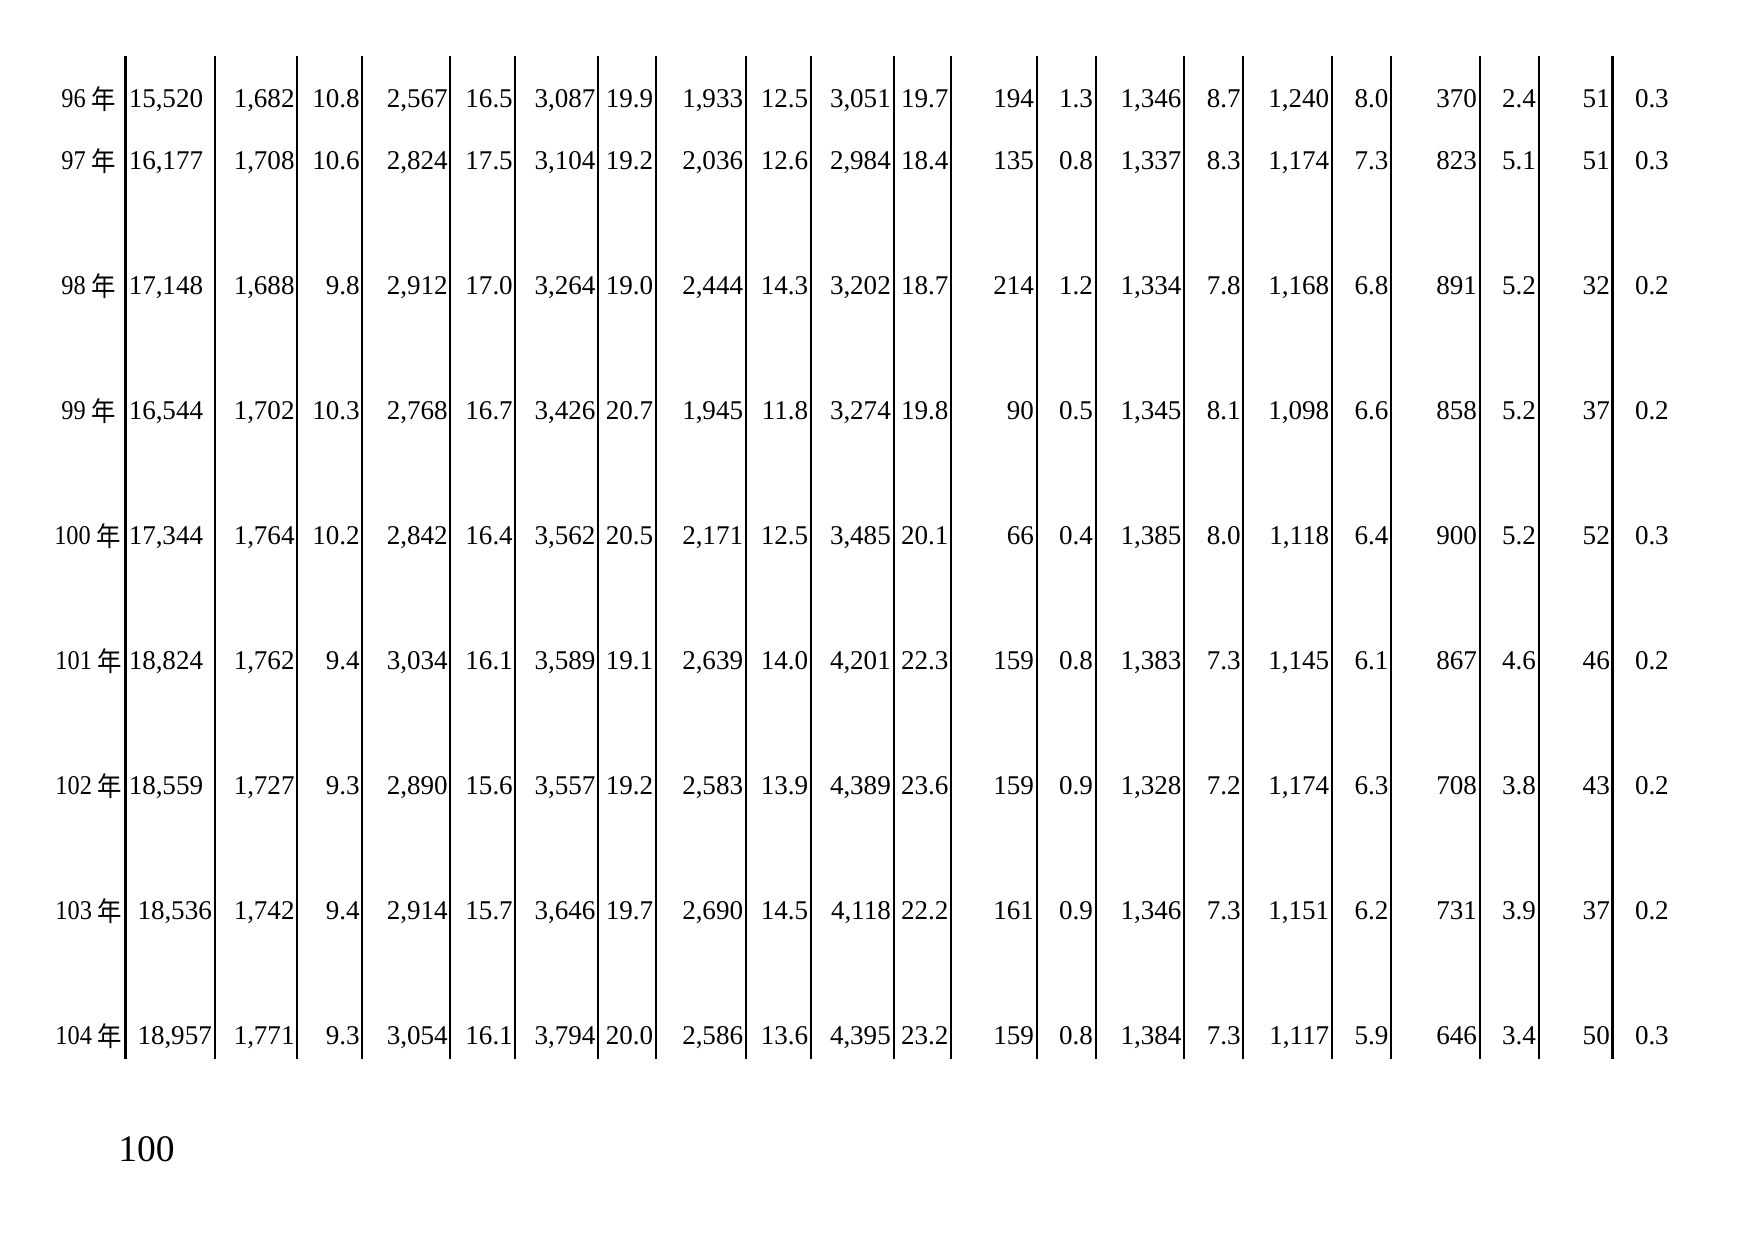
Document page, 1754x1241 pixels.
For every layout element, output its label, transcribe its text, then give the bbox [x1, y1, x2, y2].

table_cell 4,389 [812, 684, 893, 809]
table_cell 2,171 [657, 434, 745, 559]
table_cell 18.4 [895, 119, 950, 181]
table_cell 16.7 [451, 309, 514, 434]
table_cell 104年 [51, 934, 124, 1059]
table_cell 1,688 [216, 181, 296, 309]
table_cell 3.8 [1481, 684, 1538, 809]
table_cell 731 [1392, 809, 1479, 934]
table_cell 16.4 [451, 434, 514, 559]
table_cell 0.5 [1038, 309, 1095, 434]
table_cell 9.8 [298, 181, 361, 309]
table_cell 4,118 [812, 809, 893, 934]
table_cell 646 [1392, 934, 1479, 1059]
table_cell 12.5 [747, 434, 810, 559]
table_cell 19.7 [895, 56, 950, 118]
table_cell 0.8 [1038, 119, 1095, 181]
table_cell 4,395 [812, 934, 893, 1059]
table_cell 900 [1392, 434, 1479, 559]
table_cell 9.3 [298, 684, 361, 809]
table_cell 5.2 [1481, 434, 1538, 559]
table_cell 194 [952, 56, 1036, 118]
table_cell 7.2 [1185, 684, 1242, 809]
table_cell 135 [952, 119, 1036, 181]
table_cell 66 [952, 434, 1036, 559]
table_cell 8.7 [1185, 56, 1242, 118]
table_cell 0.3 [1614, 434, 1671, 559]
table_cell 2,842 [363, 434, 449, 559]
table_cell 15.6 [451, 684, 514, 809]
table_cell 22.3 [895, 559, 950, 684]
table_cell 16.1 [451, 559, 514, 684]
table_cell 2,914 [363, 809, 449, 934]
table_cell 0.3 [1614, 56, 1671, 118]
table_cell 2,690 [657, 809, 745, 934]
table_cell 18,559 [127, 684, 214, 809]
table_cell 1,933 [657, 56, 745, 118]
table_cell 0.8 [1038, 934, 1095, 1059]
table_cell 15.7 [451, 809, 514, 934]
table_cell 12.6 [747, 119, 810, 181]
table_cell 12.5 [747, 56, 810, 118]
table_cell 19.0 [599, 181, 655, 309]
table_cell 3,087 [516, 56, 597, 118]
table_cell 1,098 [1244, 309, 1331, 434]
table_cell 1,346 [1097, 809, 1183, 934]
table_cell 5.9 [1333, 934, 1390, 1059]
table_cell 19.9 [599, 56, 655, 118]
table_cell 159 [952, 684, 1036, 809]
table_cell 3.4 [1481, 934, 1538, 1059]
table_cell 3,051 [812, 56, 893, 118]
table_cell 1,334 [1097, 181, 1183, 309]
table_cell 99年 [51, 309, 124, 434]
table_cell 1,727 [216, 684, 296, 809]
table_cell 6.6 [1333, 309, 1390, 434]
table_cell 18.7 [895, 181, 950, 309]
table_cell 90 [952, 309, 1036, 434]
table_cell 1,174 [1244, 684, 1331, 809]
table_cell 1,118 [1244, 434, 1331, 559]
table_cell 7.3 [1185, 559, 1242, 684]
table_cell 1,702 [216, 309, 296, 434]
table_cell 101年 [51, 559, 124, 684]
table_cell 20.1 [895, 434, 950, 559]
table_cell 13.9 [747, 684, 810, 809]
table_cell 22.2 [895, 809, 950, 934]
table_cell 15,520 [127, 56, 214, 118]
table_cell 0.3 [1614, 934, 1671, 1059]
table_cell 19.8 [895, 309, 950, 434]
table_cell 1,708 [216, 119, 296, 181]
table_cell 0.2 [1614, 809, 1671, 934]
table_cell 6.3 [1333, 684, 1390, 809]
table_cell 0.2 [1614, 309, 1671, 434]
table_cell 2,824 [363, 119, 449, 181]
table_cell 2,444 [657, 181, 745, 309]
table_cell 3,202 [812, 181, 893, 309]
table_cell 6.4 [1333, 434, 1390, 559]
table_cell 9.4 [298, 809, 361, 934]
table_cell 858 [1392, 309, 1479, 434]
table_cell 0.9 [1038, 684, 1095, 809]
table_cell 17,148 [127, 181, 214, 309]
table_cell 11.8 [747, 309, 810, 434]
table_cell 7.8 [1185, 181, 1242, 309]
table_cell 4.6 [1481, 559, 1538, 684]
table_cell 214 [952, 181, 1036, 309]
table_cell 1,762 [216, 559, 296, 684]
table_cell 6.8 [1333, 181, 1390, 309]
table_cell 23.6 [895, 684, 950, 809]
table_cell 1,771 [216, 934, 296, 1059]
table_cell 3,794 [516, 934, 597, 1059]
table_cell 9.4 [298, 559, 361, 684]
table_cell 52 [1540, 434, 1611, 559]
table_cell 1,384 [1097, 934, 1183, 1059]
table_cell 13.6 [747, 934, 810, 1059]
table_cell 20.5 [599, 434, 655, 559]
table_cell 1,117 [1244, 934, 1331, 1059]
table_cell 51 [1540, 119, 1611, 181]
table_cell 19.2 [599, 119, 655, 181]
table_cell 2,984 [812, 119, 893, 181]
table_cell 3,485 [812, 434, 893, 559]
table_cell 8.1 [1185, 309, 1242, 434]
table_cell 19.1 [599, 559, 655, 684]
table_cell 10.2 [298, 434, 361, 559]
table_cell 1.3 [1038, 56, 1095, 118]
table_cell 3,034 [363, 559, 449, 684]
table_cell 3,646 [516, 809, 597, 934]
table_cell 50 [1540, 934, 1611, 1059]
table_cell 100年 [51, 434, 124, 559]
table_cell 1,240 [1244, 56, 1331, 118]
table_cell 159 [952, 934, 1036, 1059]
table_cell 4,201 [812, 559, 893, 684]
table_cell 14.3 [747, 181, 810, 309]
table_cell 16.1 [451, 934, 514, 1059]
table_cell 2,583 [657, 684, 745, 809]
table_cell 891 [1392, 181, 1479, 309]
table_cell 37 [1540, 309, 1611, 434]
table_cell 2,890 [363, 684, 449, 809]
table_cell 32 [1540, 181, 1611, 309]
table_cell 43 [1540, 684, 1611, 809]
table_cell 1,346 [1097, 56, 1183, 118]
table_cell 0.9 [1038, 809, 1095, 934]
table_cell 1,168 [1244, 181, 1331, 309]
table_cell 97年 [51, 119, 124, 181]
table_cell 3,274 [812, 309, 893, 434]
table_cell 16,177 [127, 119, 214, 181]
table_cell 19.2 [599, 684, 655, 809]
table_cell 3,589 [516, 559, 597, 684]
table_cell 370 [1392, 56, 1479, 118]
table_cell 1,345 [1097, 309, 1183, 434]
table_cell 0.2 [1614, 684, 1671, 809]
table_cell 96年 [51, 56, 124, 118]
table_cell 23.2 [895, 934, 950, 1059]
table_cell 8.0 [1333, 56, 1390, 118]
table_cell 10.3 [298, 309, 361, 434]
table_cell 14.5 [747, 809, 810, 934]
table_cell 161 [952, 809, 1036, 934]
table_cell 46 [1540, 559, 1611, 684]
table_cell 1,337 [1097, 119, 1183, 181]
table_cell 0.4 [1038, 434, 1095, 559]
table_cell 5.2 [1481, 181, 1538, 309]
table_cell 0.8 [1038, 559, 1095, 684]
table_cell 3,054 [363, 934, 449, 1059]
table_cell 1,945 [657, 309, 745, 434]
table_cell 2,567 [363, 56, 449, 118]
table_cell 10.6 [298, 119, 361, 181]
table_cell 3.9 [1481, 809, 1538, 934]
table_cell 2,639 [657, 559, 745, 684]
table_cell 1,742 [216, 809, 296, 934]
table_cell 5.1 [1481, 119, 1538, 181]
table_cell 1,174 [1244, 119, 1331, 181]
table_cell 17.0 [451, 181, 514, 309]
table_cell 3,104 [516, 119, 597, 181]
table_cell 0.3 [1614, 119, 1671, 181]
table_cell 1,385 [1097, 434, 1183, 559]
table_cell 10.8 [298, 56, 361, 118]
table_cell 37 [1540, 809, 1611, 934]
table_cell 14.0 [747, 559, 810, 684]
table_cell 102年 [51, 684, 124, 809]
table_cell 8.3 [1185, 119, 1242, 181]
table_cell 1,682 [216, 56, 296, 118]
table_cell 3,557 [516, 684, 597, 809]
table_cell 159 [952, 559, 1036, 684]
table_cell 18,824 [127, 559, 214, 684]
table_cell 1,151 [1244, 809, 1331, 934]
table_cell 708 [1392, 684, 1479, 809]
table_cell 1,145 [1244, 559, 1331, 684]
table_cell 103年 [51, 809, 124, 934]
table_cell 2,586 [657, 934, 745, 1059]
table_cell 2,036 [657, 119, 745, 181]
table_cell 17.5 [451, 119, 514, 181]
table_cell 5.2 [1481, 309, 1538, 434]
table_cell 98年 [51, 181, 124, 309]
table_cell 1.2 [1038, 181, 1095, 309]
table_cell 18,536 [127, 809, 214, 934]
table_cell 0.2 [1614, 559, 1671, 684]
table_cell 18,957 [127, 934, 214, 1059]
table_cell 16,544 [127, 309, 214, 434]
table_cell 1,383 [1097, 559, 1183, 684]
table_cell 2,912 [363, 181, 449, 309]
table_cell 6.1 [1333, 559, 1390, 684]
table_cell 17,344 [127, 434, 214, 559]
table_cell 20.7 [599, 309, 655, 434]
table_cell 823 [1392, 119, 1479, 181]
table_cell 51 [1540, 56, 1611, 118]
table_cell 7.3 [1185, 809, 1242, 934]
table_cell 2,768 [363, 309, 449, 434]
table_cell 6.2 [1333, 809, 1390, 934]
table_cell 7.3 [1185, 934, 1242, 1059]
table_cell 1,764 [216, 434, 296, 559]
table_cell 2.4 [1481, 56, 1538, 118]
table_cell 3,426 [516, 309, 597, 434]
table_cell 1,328 [1097, 684, 1183, 809]
table_cell 3,562 [516, 434, 597, 559]
table_cell 867 [1392, 559, 1479, 684]
table_cell 7.3 [1333, 119, 1390, 181]
table_cell 8.0 [1185, 434, 1242, 559]
table_cell 9.3 [298, 934, 361, 1059]
table_cell 16.5 [451, 56, 514, 118]
table_cell 3,264 [516, 181, 597, 309]
table_cell 0.2 [1614, 181, 1671, 309]
table_cell 19.7 [599, 809, 655, 934]
table_cell 20.0 [599, 934, 655, 1059]
